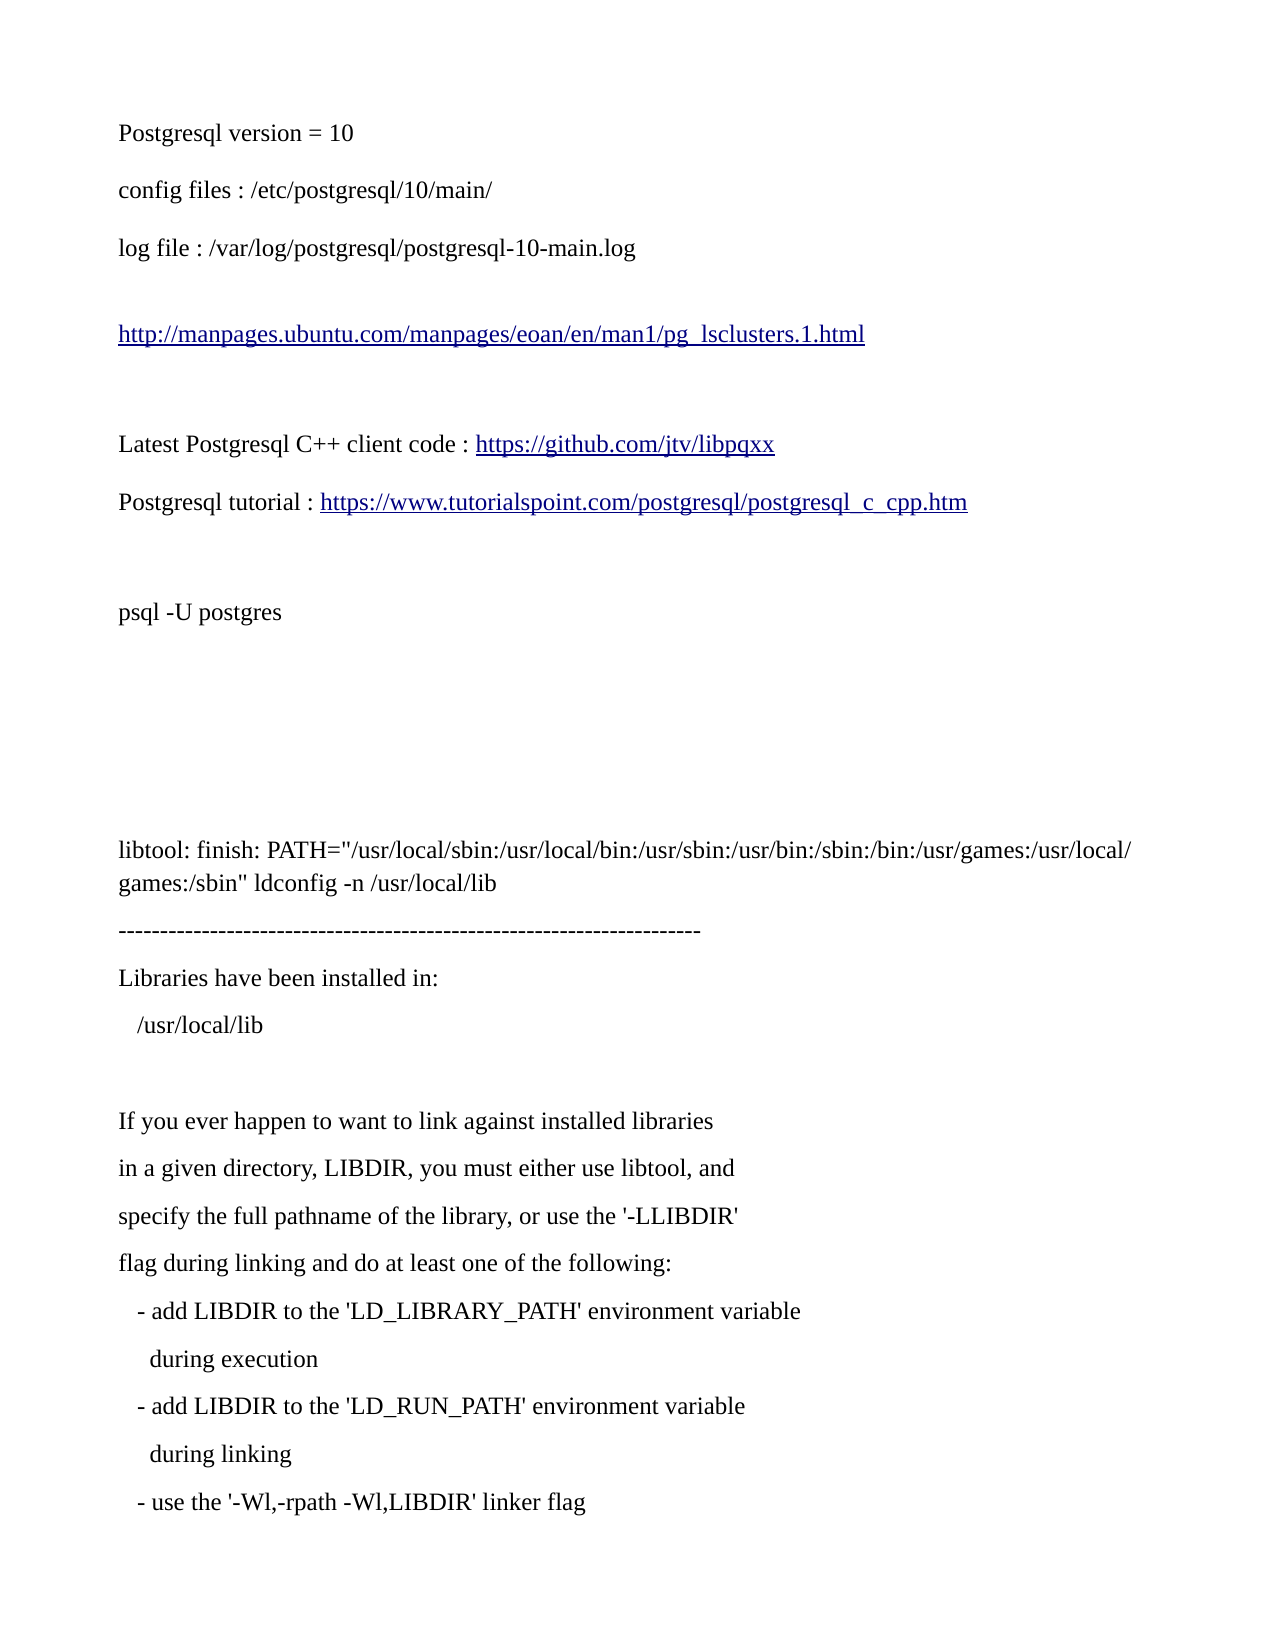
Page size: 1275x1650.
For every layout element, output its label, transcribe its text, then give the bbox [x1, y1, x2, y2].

text flag during linking and do at least one of the following: [118, 1248, 1157, 1277]
text Postgresql tutorial : https://www.tutorialspoint.com/postgresql/postgresql_c_cpp.htm [118, 487, 1157, 516]
text specify the full pathname of the library, or use the '-LLIBDIR' [118, 1201, 1157, 1230]
text If you ever happen to want to link against installed libraries [118, 1106, 1157, 1134]
text Latest Postgresql C++ client code : https://github.com/jtv/libpqxx [118, 429, 1157, 458]
text http://manpages.ubuntu.com/manpages/eoan/en/man1/pg_lsclusters.1.html [118, 319, 1157, 348]
text Libraries have been installed in: [118, 963, 1157, 992]
text log file : /var/log/postgresql/postgresql-10-main.log [118, 233, 1157, 262]
text - add LIBDIR to the 'LD_LIBRARY_PATH' environment variable [118, 1296, 1157, 1325]
text Postgresql version = 10 [118, 118, 1157, 147]
text psql -U postgres [118, 597, 1157, 625]
text during execution [118, 1344, 1157, 1372]
text /usr/local/lib [118, 1011, 1157, 1039]
text - add LIBDIR to the 'LD_RUN_PATH' environment variable [118, 1391, 1157, 1420]
text libtool: finish: PATH="/usr/local/sbin:/usr/local/bin:/usr/sbin:/usr/bin:/sbin:/bin:/usr/games:/usr/local/games:/sbin" ldconfig -n /usr/local/lib [118, 835, 1157, 896]
text config files : /etc/postgresql/10/main/ [118, 176, 1157, 204]
text ---------------------------------------------------------------------- [118, 915, 1157, 944]
text in a given directory, LIBDIR, you must either use libtool, and [118, 1153, 1157, 1182]
text during linking [118, 1439, 1157, 1468]
text - use the '-Wl,-rpath -Wl,LIBDIR' linker flag [118, 1487, 1157, 1515]
